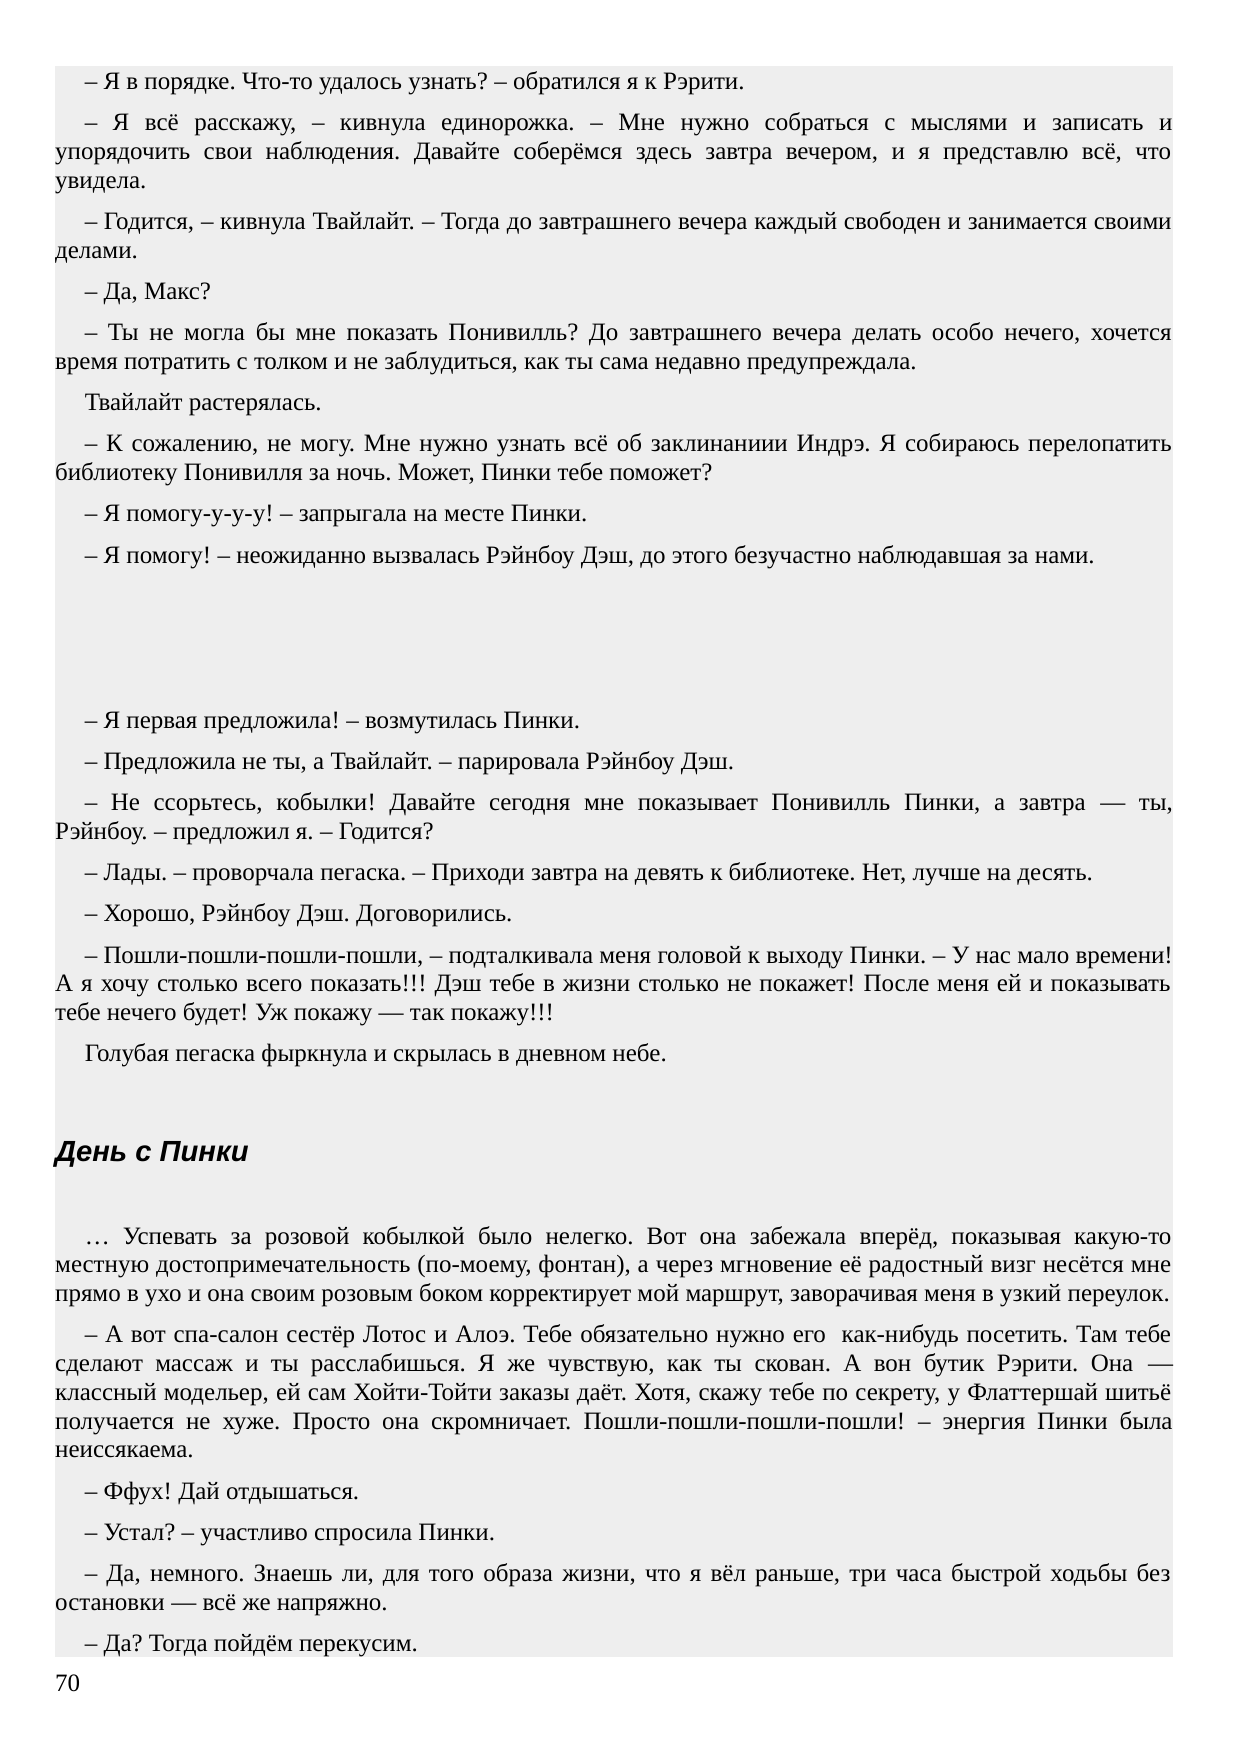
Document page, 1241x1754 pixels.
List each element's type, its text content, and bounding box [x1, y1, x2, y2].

text – Я помогу-у-у-у! – запрыгала на месте Пинки. [55, 498, 1173, 527]
text – К сожалению, не могу. Мне нужно узнать всё об заклинаниии Индрэ. Я собираюсь перелопатить библиотеку Понивилля за ночь. Может, Пинки тебе поможет? [55, 428, 1173, 486]
text Голубая пегаска фыркнула и скрылась в дневном небе. [55, 1038, 1173, 1067]
text – Предложила не ты, а Твайлайт. – парировала Рэйнбоу Дэш. [55, 746, 1173, 775]
text – Я помогу! – неожиданно вызвалась Рэйнбоу Дэш, до этого безучастно наблюдавшая за нами. [55, 540, 1173, 568]
text – Лады. – проворчала пегаска. – Приходи завтра на девять к библиотеке. Нет, лучше на десять. [55, 857, 1173, 886]
subtitle День с Пинки [55, 1133, 1173, 1167]
text – Да, немного. Знаешь ли, для того образа жизни, что я вёл раньше, три часа быстрой ходьбы без остановки — всё же напряжно. [55, 1558, 1173, 1616]
text – Да, Макс? [55, 276, 1173, 305]
text – Я всё расскажу, – кивнула единорожка. – Мне нужно собраться с мыслями и записать и упорядочить свои наблюдения. Давайте соберёмся здесь завтра вечером, и я представлю всё, что увидела. [55, 107, 1173, 193]
text – А вот спа-салон сестёр Лотос и Алоэ. Тебе обязательно нужно его как-нибудь посетить. Там тебе сделают массаж и ты расслабишься. Я же чувствую, как ты скован. А вон бутик Рэрити. Она — классный модельер, ей сам Хойти-Тойти заказы даёт. Хотя, скажу тебе по секрету, у Флаттершай шитьё получается не хуже. Просто она скромничает. Пошли-пошли-пошли-пошли! – энергия Пинки была неиссякаема. [55, 1319, 1173, 1463]
text – Не ссорьтесь, кобылки! Давайте сегодня мне показывает Понивилль Пинки, а завтра — ты, Рэйнбоу. – предложил я. – Годится? [55, 787, 1173, 845]
text – Хорошо, Рэйнбоу Дэш. Договорились. [55, 898, 1173, 927]
text Твайлайт растерялась. [55, 387, 1173, 416]
text – Годится, – кивнула Твайлайт. – Тогда до завтрашнего вечера каждый свободен и занимается своими делами. [55, 206, 1173, 263]
text – Ффух! Дай отдышаться. [55, 1476, 1173, 1504]
text – Я в порядке. Что-то удалось узнать? – обратился я к Рэрити. [55, 66, 1173, 95]
text – Устал? – участливо спросила Пинки. [55, 1517, 1173, 1546]
text – Я первая предложила! – возмутилась Пинки. [55, 705, 1173, 733]
text – Пошли-пошли-пошли-пошли, – подталкивала меня головой к выходу Пинки. – У нас мало времени! А я хочу столько всего показать!!! Дэш тебе в жизни столько не покажет! После меня ей и показывать тебе нечего будет! Уж покажу — так покажу!!! [55, 940, 1173, 1026]
text – Да? Тогда пойдём перекусим. [55, 1628, 1173, 1657]
text … Успевать за розовой кобылкой было нелегко. Вот она забежала вперёд, показывая какую-то местную достопримечательность (по-моему, фонтан), а через мгновение её радостный визг несётся мне прямо в ухо и она своим розовым боком корректирует мой маршрут, заворачивая меня в узкий переулок. [55, 1221, 1173, 1307]
text – Ты не могла бы мне показать Понивилль? До завтрашнего вечера делать особо нечего, хочется время потратить с толком и не заблудиться, как ты сама недавно предупреждала. [55, 317, 1173, 375]
